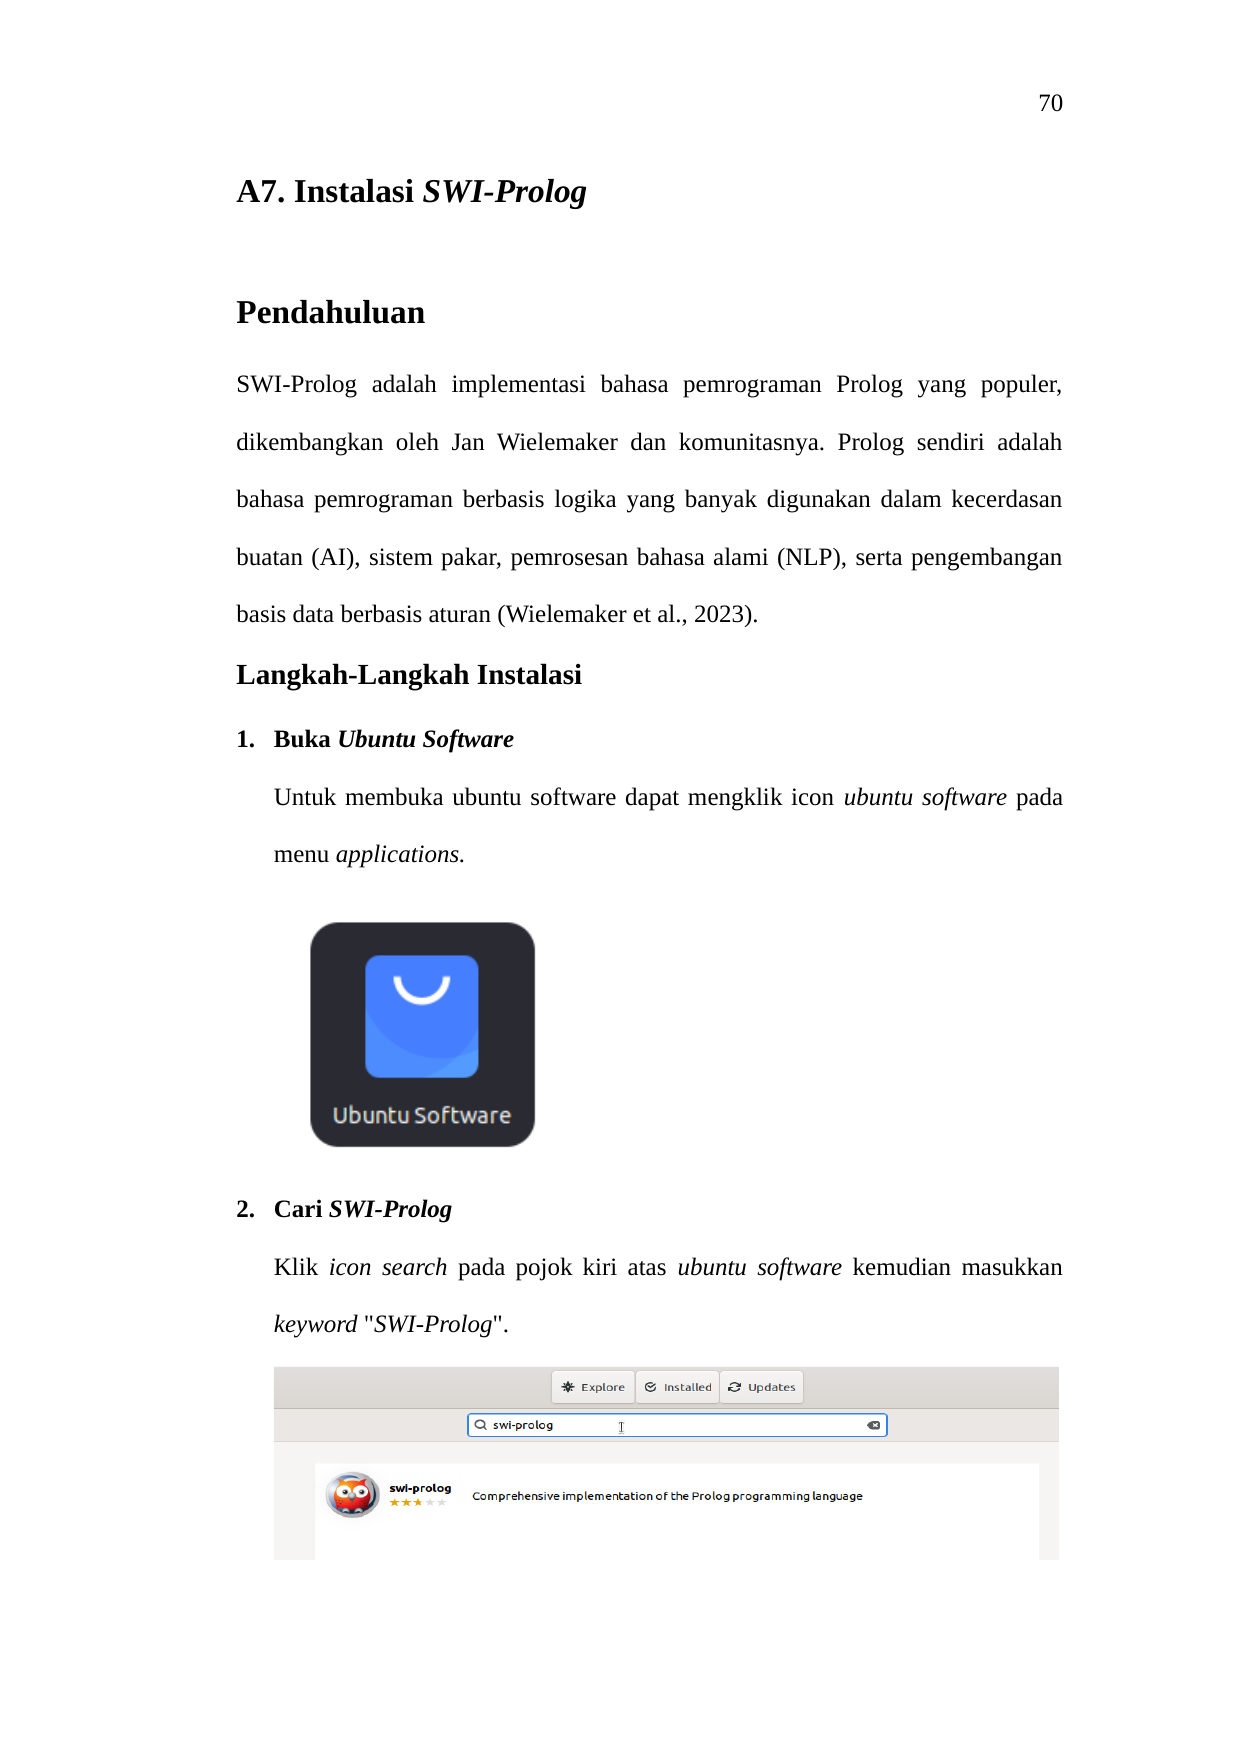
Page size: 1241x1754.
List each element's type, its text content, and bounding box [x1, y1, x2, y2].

list Cari SWI-Prolog [236, 1194, 1063, 1223]
list Untuk membuka ubuntu software dapat mengklik icon ubuntu software pada menu applications. [236, 782, 1063, 868]
text SWI-Prolog adalah implementasi bahasa pemrograman Prolog yang populer, dikembangkan oleh Jan Wielemaker dan komunitasnya. Prolog sendiri adalah bahasa pemrograman berbasis logika yang banyak digunakan dalam kecerdasan buatan (AI), sistem pakar, pemrosesan bahasa alami (NLP), serta pengembangan basis data berbasis aturan (Wielemaker et al., 2023). [236, 369, 1063, 628]
list Buka Ubuntu Software [236, 724, 1063, 753]
picture [273, 896, 576, 1166]
text Pendahuluan [236, 293, 1063, 331]
text Langkah-Langkah Instalasi [236, 657, 1063, 691]
subtitle A7. Instalasi SWI-Prolog [236, 172, 1063, 210]
list Klik icon search pada pojok kiri atas ubuntu software kemudian masukkan keyword "SWI-Prolog". [236, 1252, 1063, 1338]
